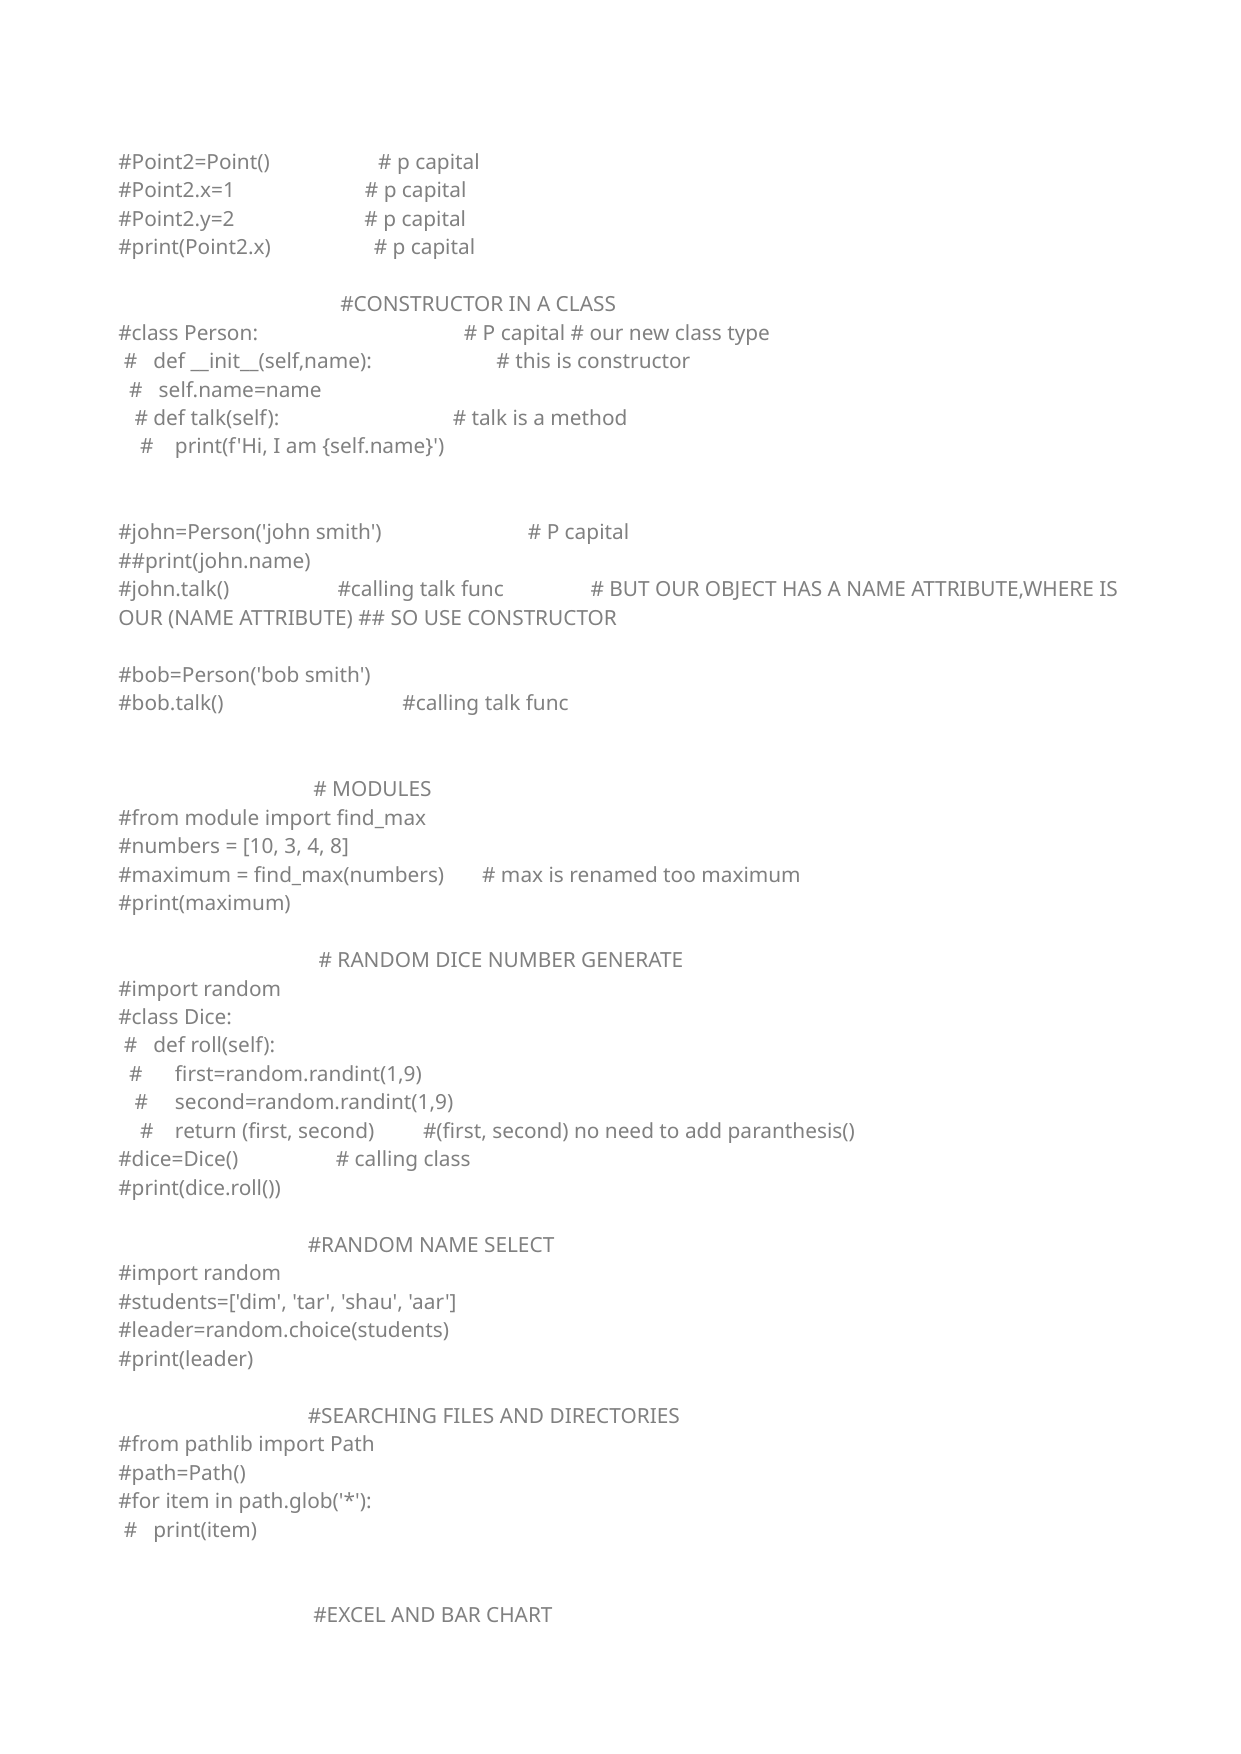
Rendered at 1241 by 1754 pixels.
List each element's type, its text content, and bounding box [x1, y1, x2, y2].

text #Point2=Point() # p capital #Point2.x=1 # p capital #Point2.y=2 # p capital #print(Point2.x) # p capital #CONSTRUCTOR IN A CLASS #class Person: # P capital # our new class type # def __init__(self,name): # this is constructor # self.name=name # def talk(self): # talk is a method # print(f'Hi, I am {self.name}') #john=Person('john smith') # P capital ##print(john.name) #john.talk() #calling talk func # BUT OUR OBJECT HAS A NAME ATTRIBUTE,WHERE IS OUR (NAME ATTRIBUTE) ## SO USE CONSTRUCTOR #bob=Person('bob smith') #bob.talk() #calling talk func # MODULES #from module import find_max #numbers = [10, 3, 4, 8] #maximum = find_max(numbers) # max is renamed too maximum #print(maximum) # RANDOM DICE NUMBER GENERATE #import random #class Dice: # def roll(self): # first=random.randint(1,9) # second=random.randint(1,9) # return (first, second) #(first, second) no need to add paranthesis() #dice=Dice() # calling class #print(dice.roll()) #RANDOM NAME SELECT #import random #students=['dim', 'tar', 'shau', 'aar'] #leader=random.choice(students) #print(leader) #SEARCHING FILES AND DIRECTORIES #from pathlib import Path #path=Path() #for item in path.glob('*'): # print(item) #EXCEL AND BAR CHART [118, 118, 1122, 1629]
